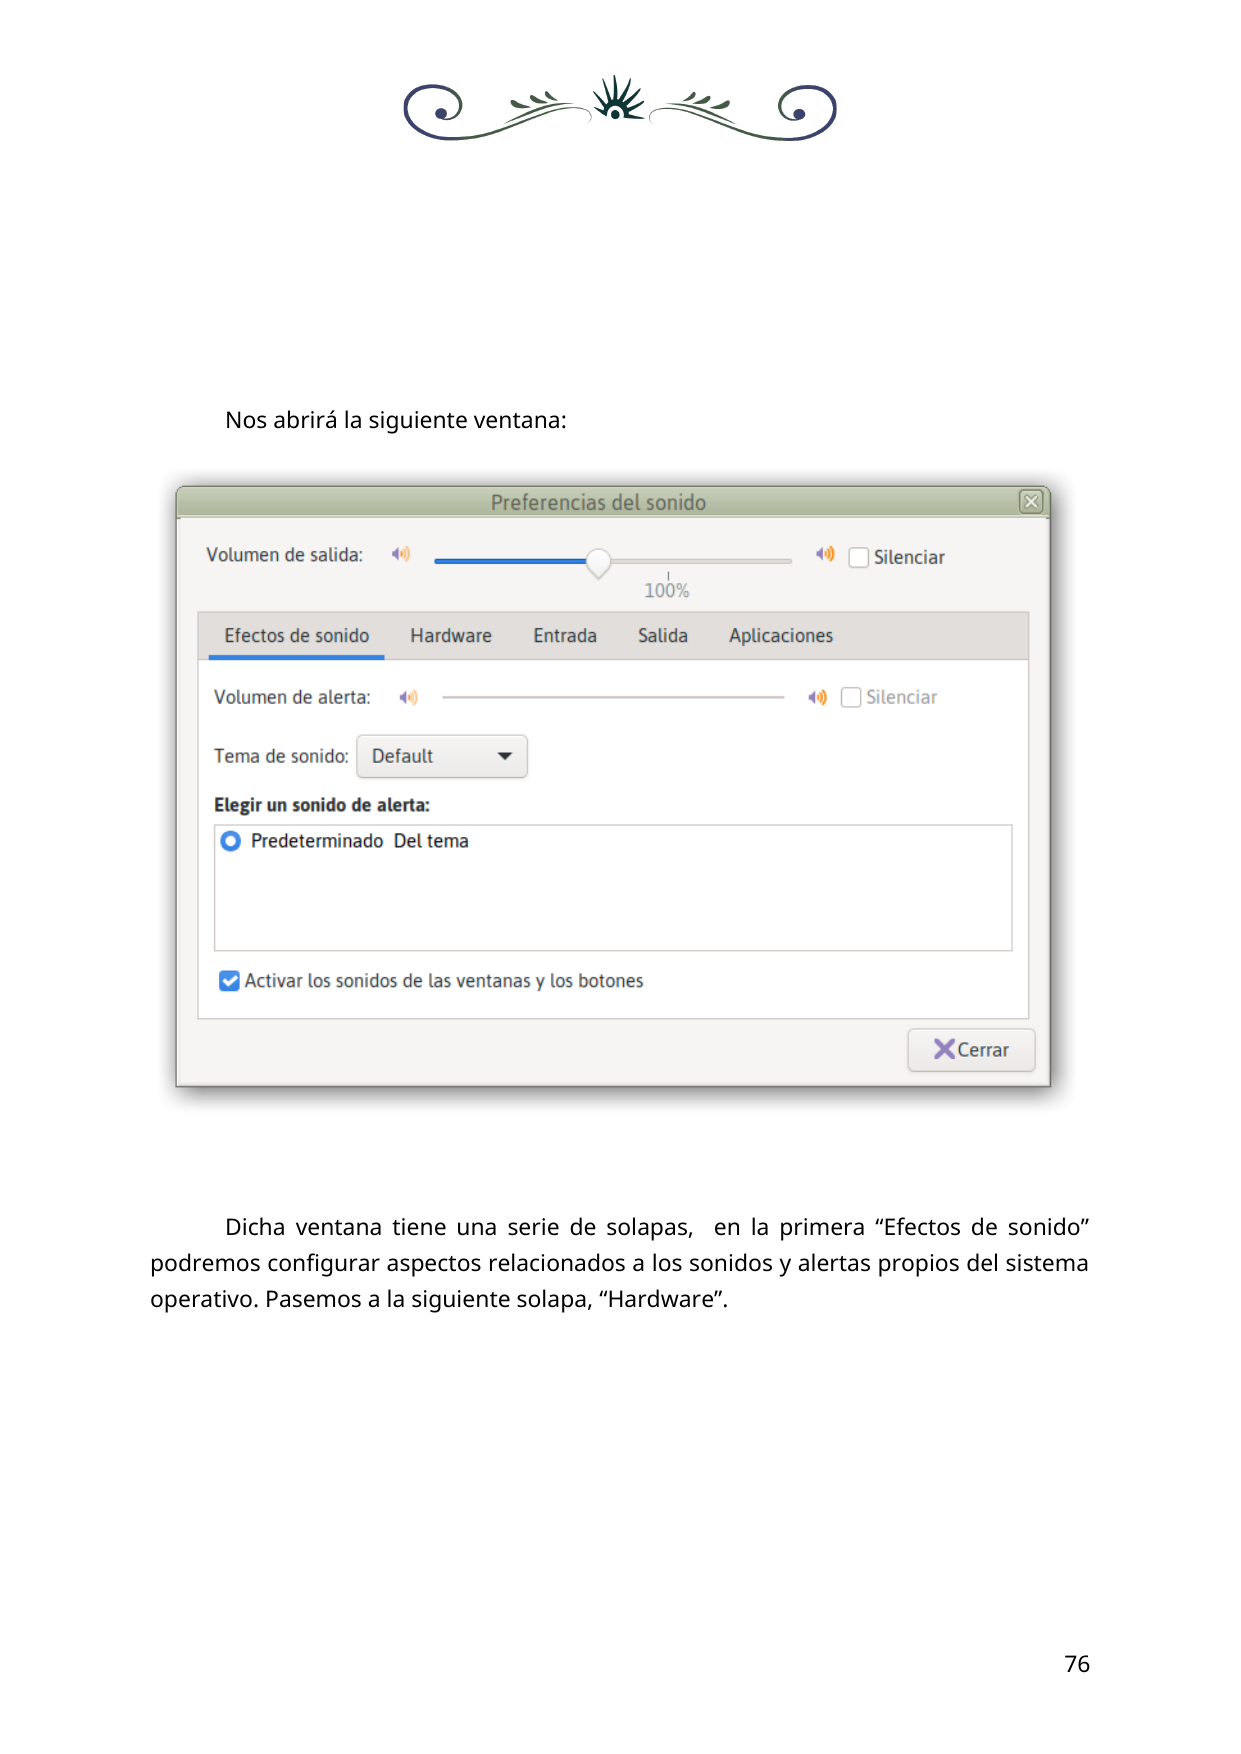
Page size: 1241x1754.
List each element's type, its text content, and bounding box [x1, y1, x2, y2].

text Dicha ventana tiene una serie de solapas, en la primera “Efectos de sonido” podremos configurar aspectos relacionados a los sonidos y alertas propios del sistema operativo. Pasemos a la siguiente solapa, “Hardware”. [150, 1211, 1090, 1314]
text Nos abrirá la siguiente ventana: [150, 403, 1090, 435]
picture [403, 75, 837, 141]
picture [150, 464, 1091, 1117]
